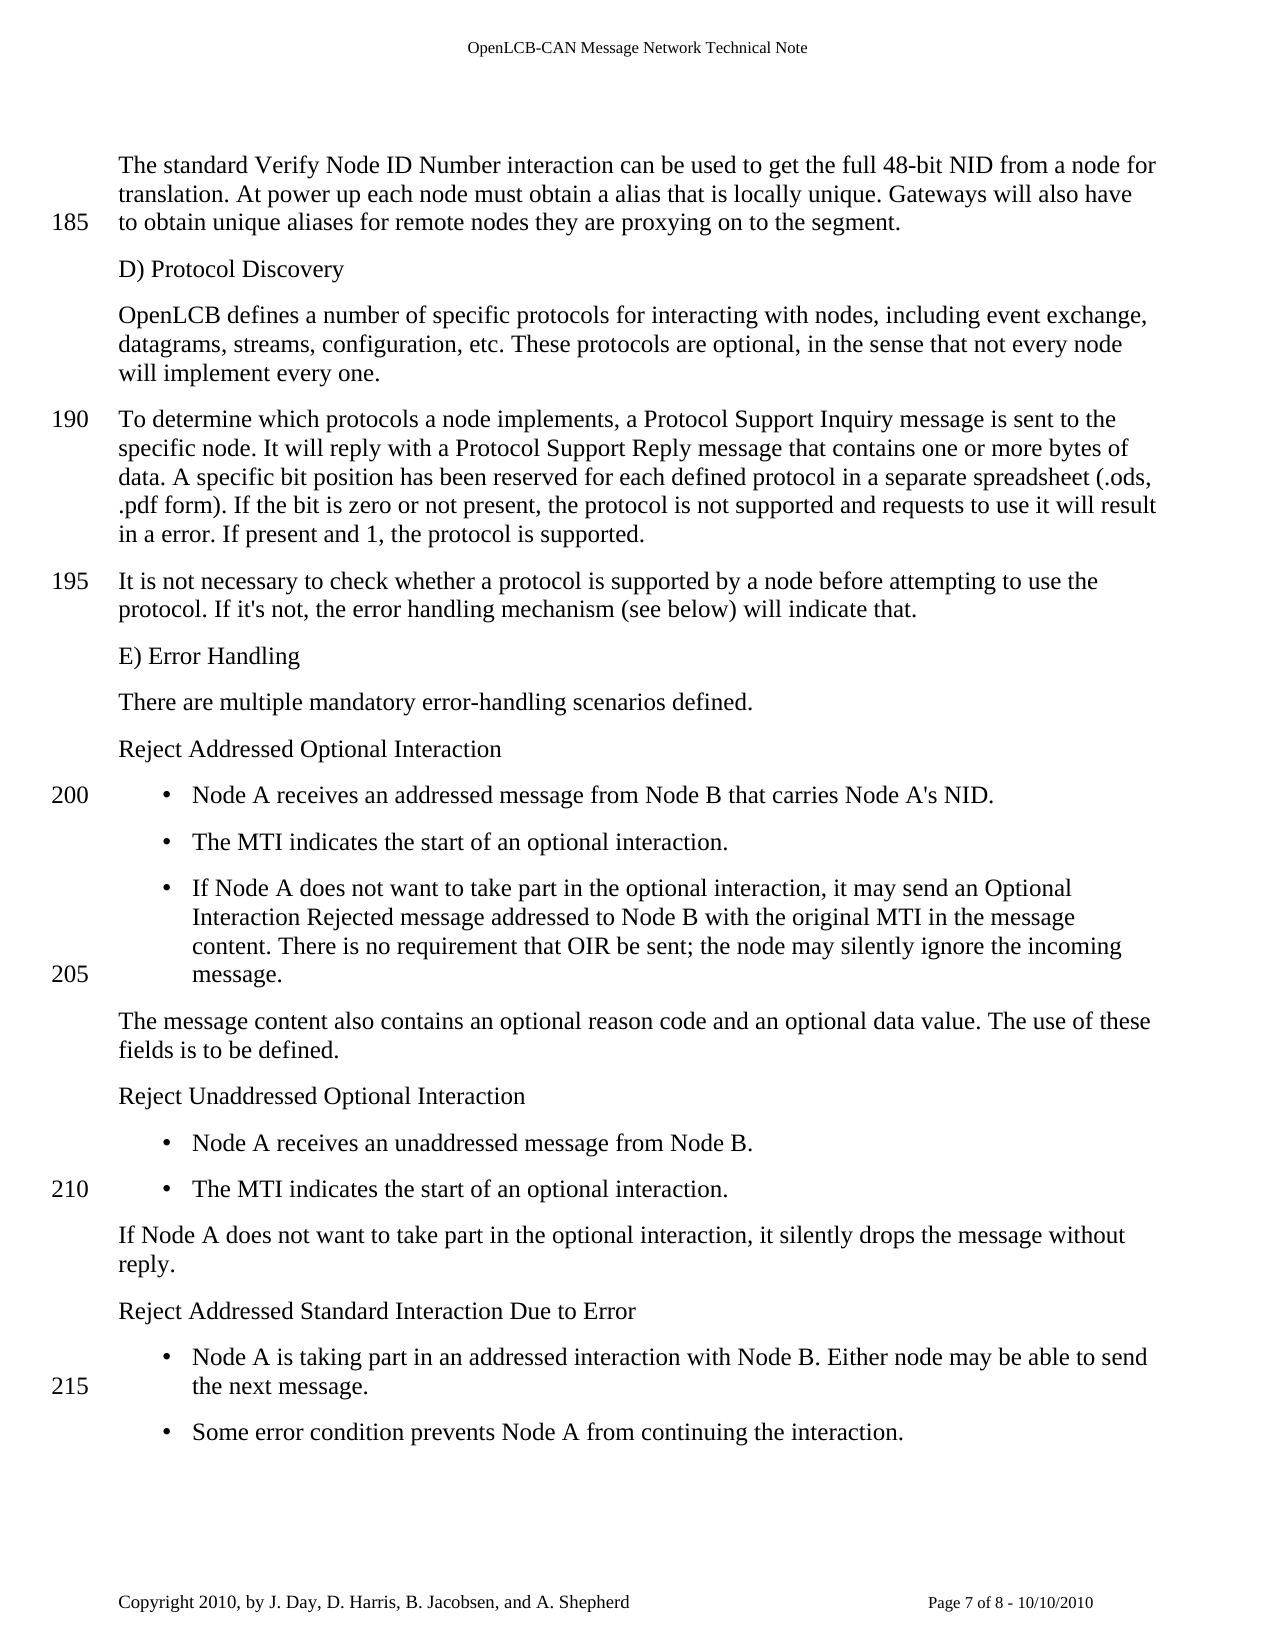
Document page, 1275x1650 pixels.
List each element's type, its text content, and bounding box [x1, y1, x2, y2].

list The MTI indicates the start of an optional interaction. [162, 827, 1157, 856]
text To determine which protocols a node implements, a Protocol Support Inquiry message is sent to the specific node. It will reply with a Protocol Support Reply message that contains one or more bytes of data. A specific bit position has been reserved for each defined protocol in a separate spreadsheet (.ods, .pdf form). If the bit is zero or not present, the protocol is not supported and requests to use it will result in a error. If present and 1, the protocol is supported. [118, 404, 1157, 548]
text OpenLCB defines a number of specific protocols for interacting with nodes, including event exchange, datagrams, streams, configuration, etc. These protocols are optional, in the sense that not every node will implement every one. [118, 300, 1157, 387]
text If Node A does not want to take part in the optional interaction, it silently drops the message without reply. [118, 1221, 1157, 1278]
list Node A receives an unaddressed message from Node B. [162, 1128, 1157, 1156]
text Reject Addressed Standard Interaction Due to Error [118, 1296, 1157, 1324]
list Node A receives an addressed message from Node B that carries Node A's NID. [162, 780, 1157, 809]
list If Node A does not want to take part in the optional interaction, it may send an Optional Interaction Rejected message addressed to Node B with the original MTI in the message content. There is no requirement that OIR be sent; the node may silently ignore the incoming message. [162, 873, 1157, 988]
list Some error condition prevents Node A from continuing the interaction. [162, 1417, 1157, 1446]
text Reject Unaddressed Optional Interaction [118, 1081, 1157, 1110]
text E) Error Handling [118, 641, 1157, 670]
text There are multiple mandatory error-handling scenarios defined. [118, 687, 1157, 716]
text The standard Verify Node ID Number interaction can be used to get the full 48-bit NID from a node for translation. At power up each node must obtain a alias that is locally unique. Gateways will also have to obtain unique aliases for remote nodes they are proxying on to the segment. [118, 150, 1157, 236]
list Node A is taking part in an addressed interaction with Node B. Either node may be able to send the next message. [162, 1342, 1157, 1400]
text Reject Addressed Optional Interaction [118, 734, 1157, 763]
text It is not necessary to check whether a protocol is supported by a node before attempting to use the protocol. If it's not, the error handling mechanism (see below) will indicate that. [118, 566, 1157, 623]
list The MTI indicates the start of an optional interaction. [162, 1174, 1157, 1203]
text The message content also contains an optional reason code and an optional data value. The use of these fields is to be defined. [118, 1006, 1157, 1063]
text D) Protocol Discovery [118, 254, 1157, 283]
